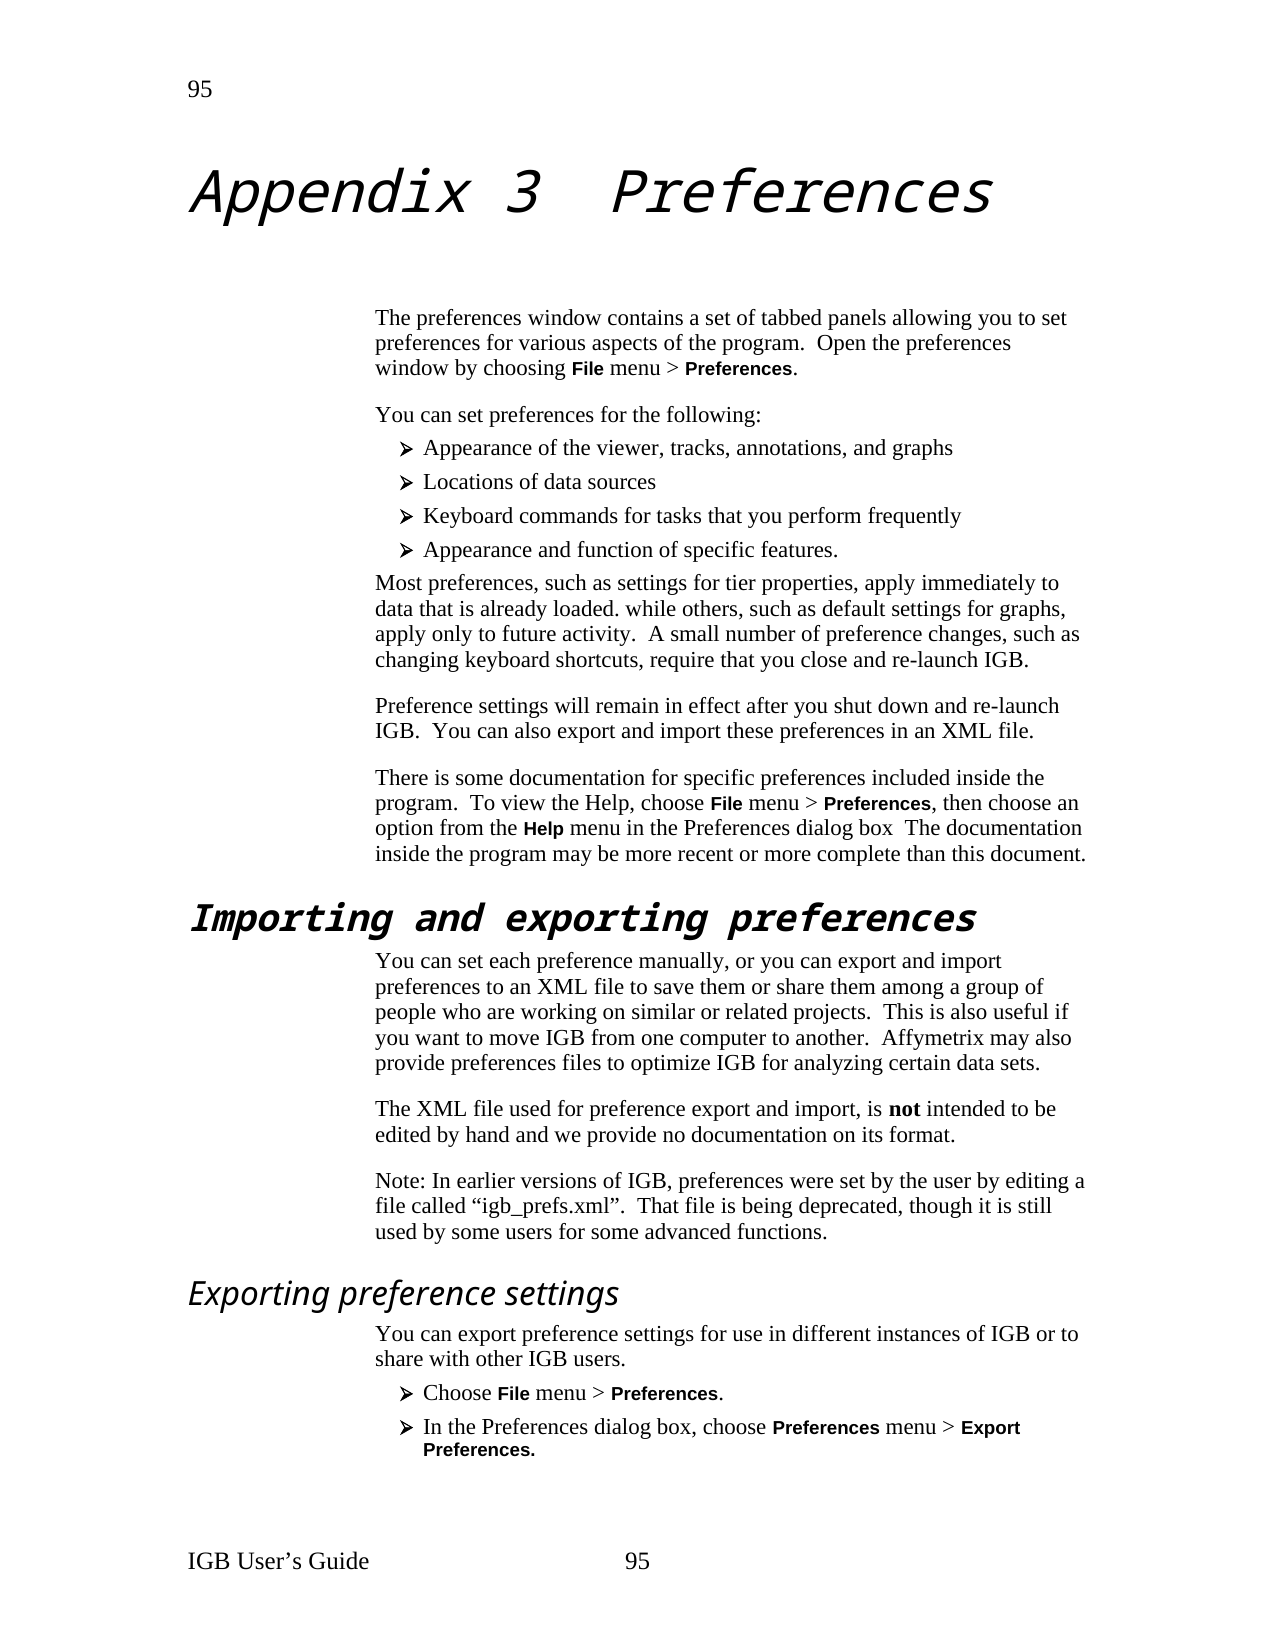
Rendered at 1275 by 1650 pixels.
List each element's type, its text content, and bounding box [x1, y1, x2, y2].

list In the Preferences dialog box, choose Preferences menu > Export Preferences. [399, 1414, 1087, 1460]
text Most preferences, such as settings for tier properties, apply immediately to data that is already loaded. while others, such as default settings for graphs, apply only to future activity. A small number of preference changes, such as changing keyboard shortcuts, require that you close and re-launch IGB. [375, 570, 1087, 672]
text There is some documentation for specific preferences included inside the program. To view the Help, choose File menu > Preferences, then choose an option from the Help menu in the Preferences dialog box The documentation inside the program may be more recent or more complete than this document. [375, 764, 1087, 866]
list Choose File menu > Preferences. [399, 1380, 1087, 1406]
text You can set preferences for the following: [375, 402, 1087, 427]
list Keyboard commands for tasks that you perform frequently [399, 503, 1087, 528]
subtitle Appendix 3 Preferences [187, 150, 1087, 229]
subtitle Exporting preference settings [187, 1269, 1087, 1315]
subtitle Importing and exporting preferences [187, 891, 1087, 942]
text Preference settings will remain in effect after you shut down and re-launch IGB. You can also export and import these preferences in an XML file. [375, 693, 1087, 744]
list Appearance and function of specific features. [399, 537, 1087, 562]
text You can export preference settings for use in different instances of IGB or to share with other IGB users. [375, 1321, 1087, 1372]
list Appearance of the viewer, tracks, annotations, and graphs [399, 435, 1087, 461]
text The preferences window contains a set of tabbed panels allowing you to set preferences for various aspects of the program. Open the preferences window by choosing File menu > Preferences. [375, 304, 1087, 381]
text Note: In earlier versions of IGB, preferences were set by the user by editing a file called “igb_prefs.xml”. That file is being deprecated, though it is still used by some users for some advanced functions. [375, 1168, 1087, 1244]
text The XML file used for preference export and import, is not intended to be edited by hand and we provide no documentation on its format. [375, 1096, 1087, 1147]
text You can set each preference manually, or you can export and import preferences to an XML file to save them or share them among a group of people who are working on similar or related projects. This is also useful if you want to move IGB from one computer to another. Affymetrix may also provide preferences files to optimize IGB for analyzing certain data sets. [375, 948, 1087, 1076]
list Locations of data sources [399, 469, 1087, 494]
